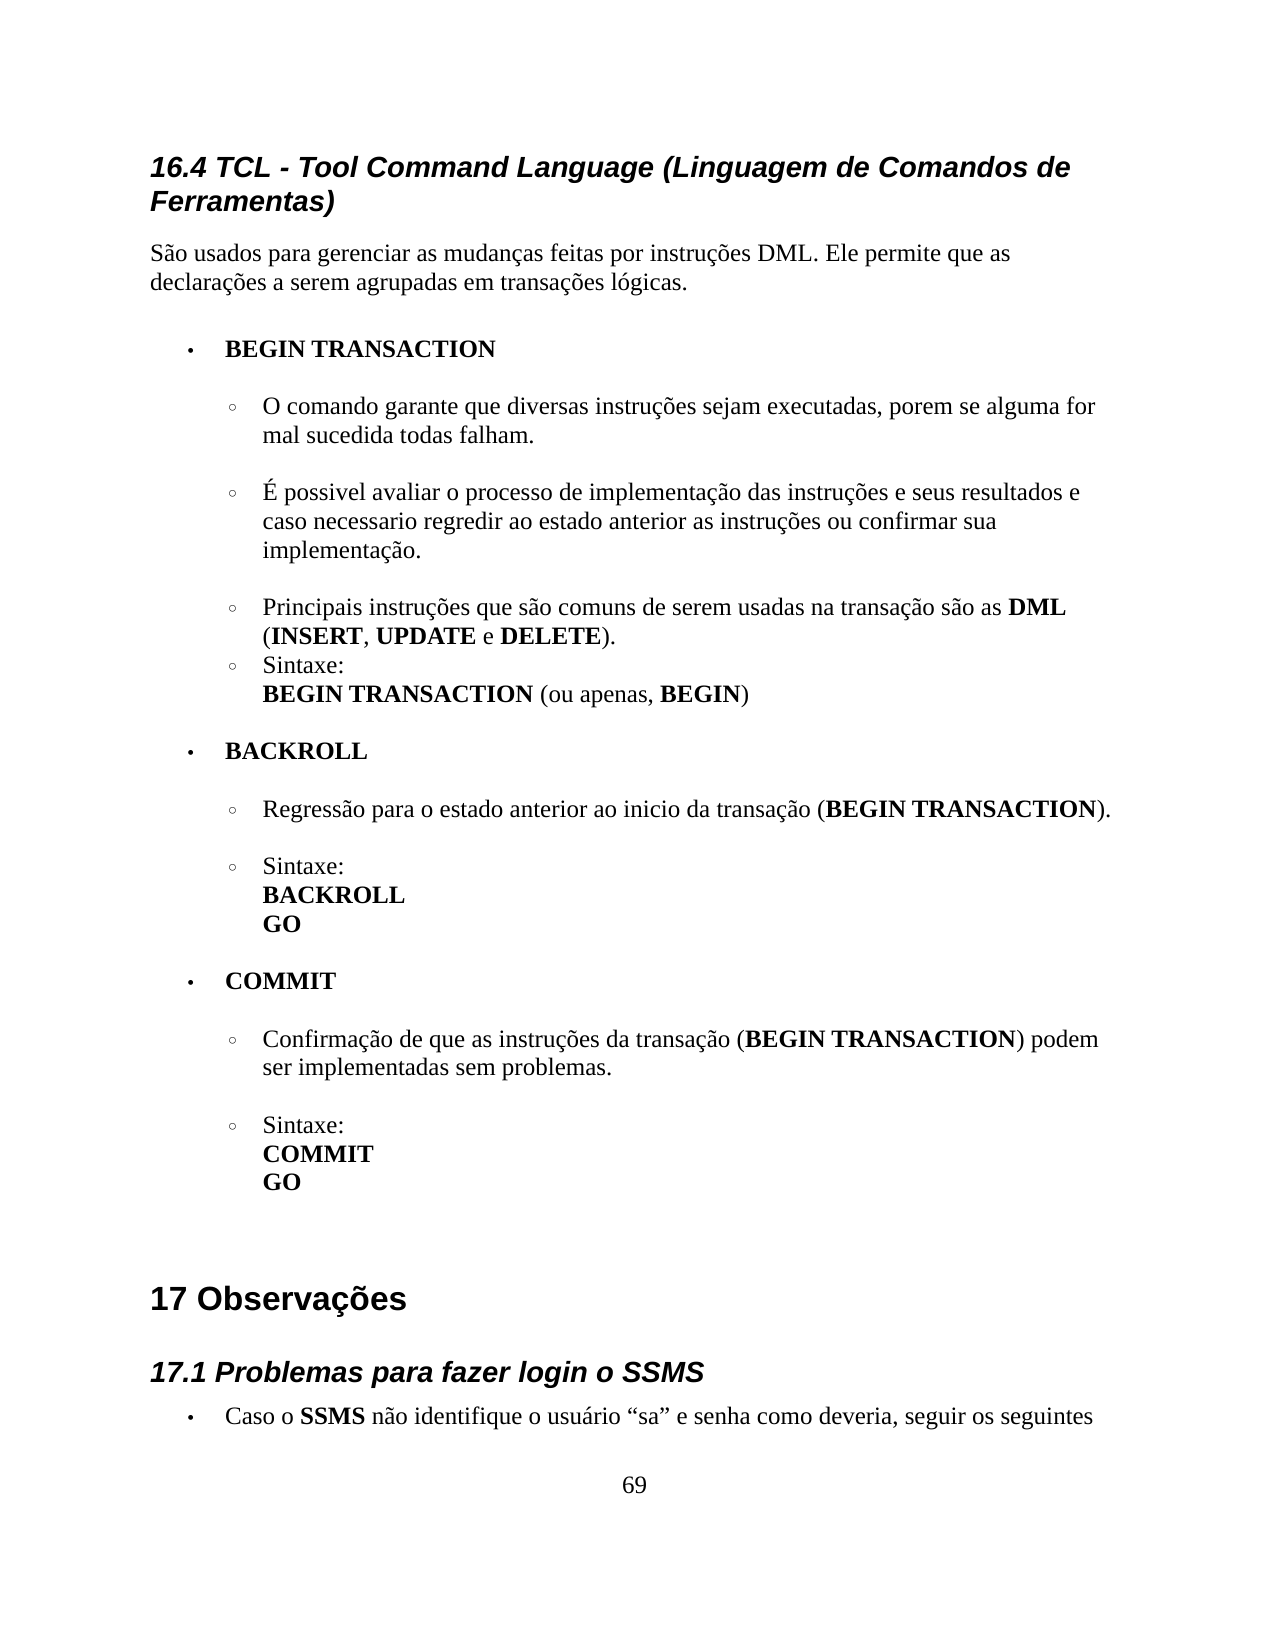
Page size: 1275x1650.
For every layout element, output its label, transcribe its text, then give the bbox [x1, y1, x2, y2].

list Sintaxe: BACKROLL GO [225, 851, 1125, 966]
list Caso o SSMS não identifique o usuário “sa” e senha como deveria, seguir os seguintes [187, 1401, 1125, 1430]
list Regressão para o estado anterior ao inicio da transação (BEGIN TRANSACTION). [225, 794, 1125, 851]
list BACKROLL [187, 736, 1125, 794]
list É possivel avaliar o processo de implementação das instruções e seus resultados e caso necessario regredir ao estado anterior as instruções ou confirmar sua implementação. [225, 477, 1125, 592]
list Sintaxe: COMMIT GO [225, 1110, 1125, 1225]
list COMMIT [187, 966, 1125, 1024]
subtitle 16.4 TCL - Tool Command Language (Linguagem de Comandos de Ferramentas) [150, 150, 1125, 217]
list O comando garante que diversas instruções sejam executadas, porem se alguma for mal sucedida todas falham. [225, 391, 1125, 477]
subtitle 17.1 Problemas para fazer login o SSMS [150, 1355, 1125, 1388]
text São usados para gerenciar as mudanças feitas por instruções DML. Ele permite que as declarações a serem agrupadas em transações lógicas. [150, 238, 1125, 325]
list BEGIN TRANSACTION [187, 334, 1125, 391]
list Principais instruções que são comuns de serem usadas na transação são as DML (INSERT, UPDATE e DELETE). [225, 592, 1125, 650]
subtitle 17 Observações [150, 1279, 1125, 1317]
list Confirmação de que as instruções da transação (BEGIN TRANSACTION) podem ser implementadas sem problemas. [225, 1024, 1125, 1110]
list Sintaxe: BEGIN TRANSACTION (ou apenas, BEGIN) [225, 650, 1125, 736]
